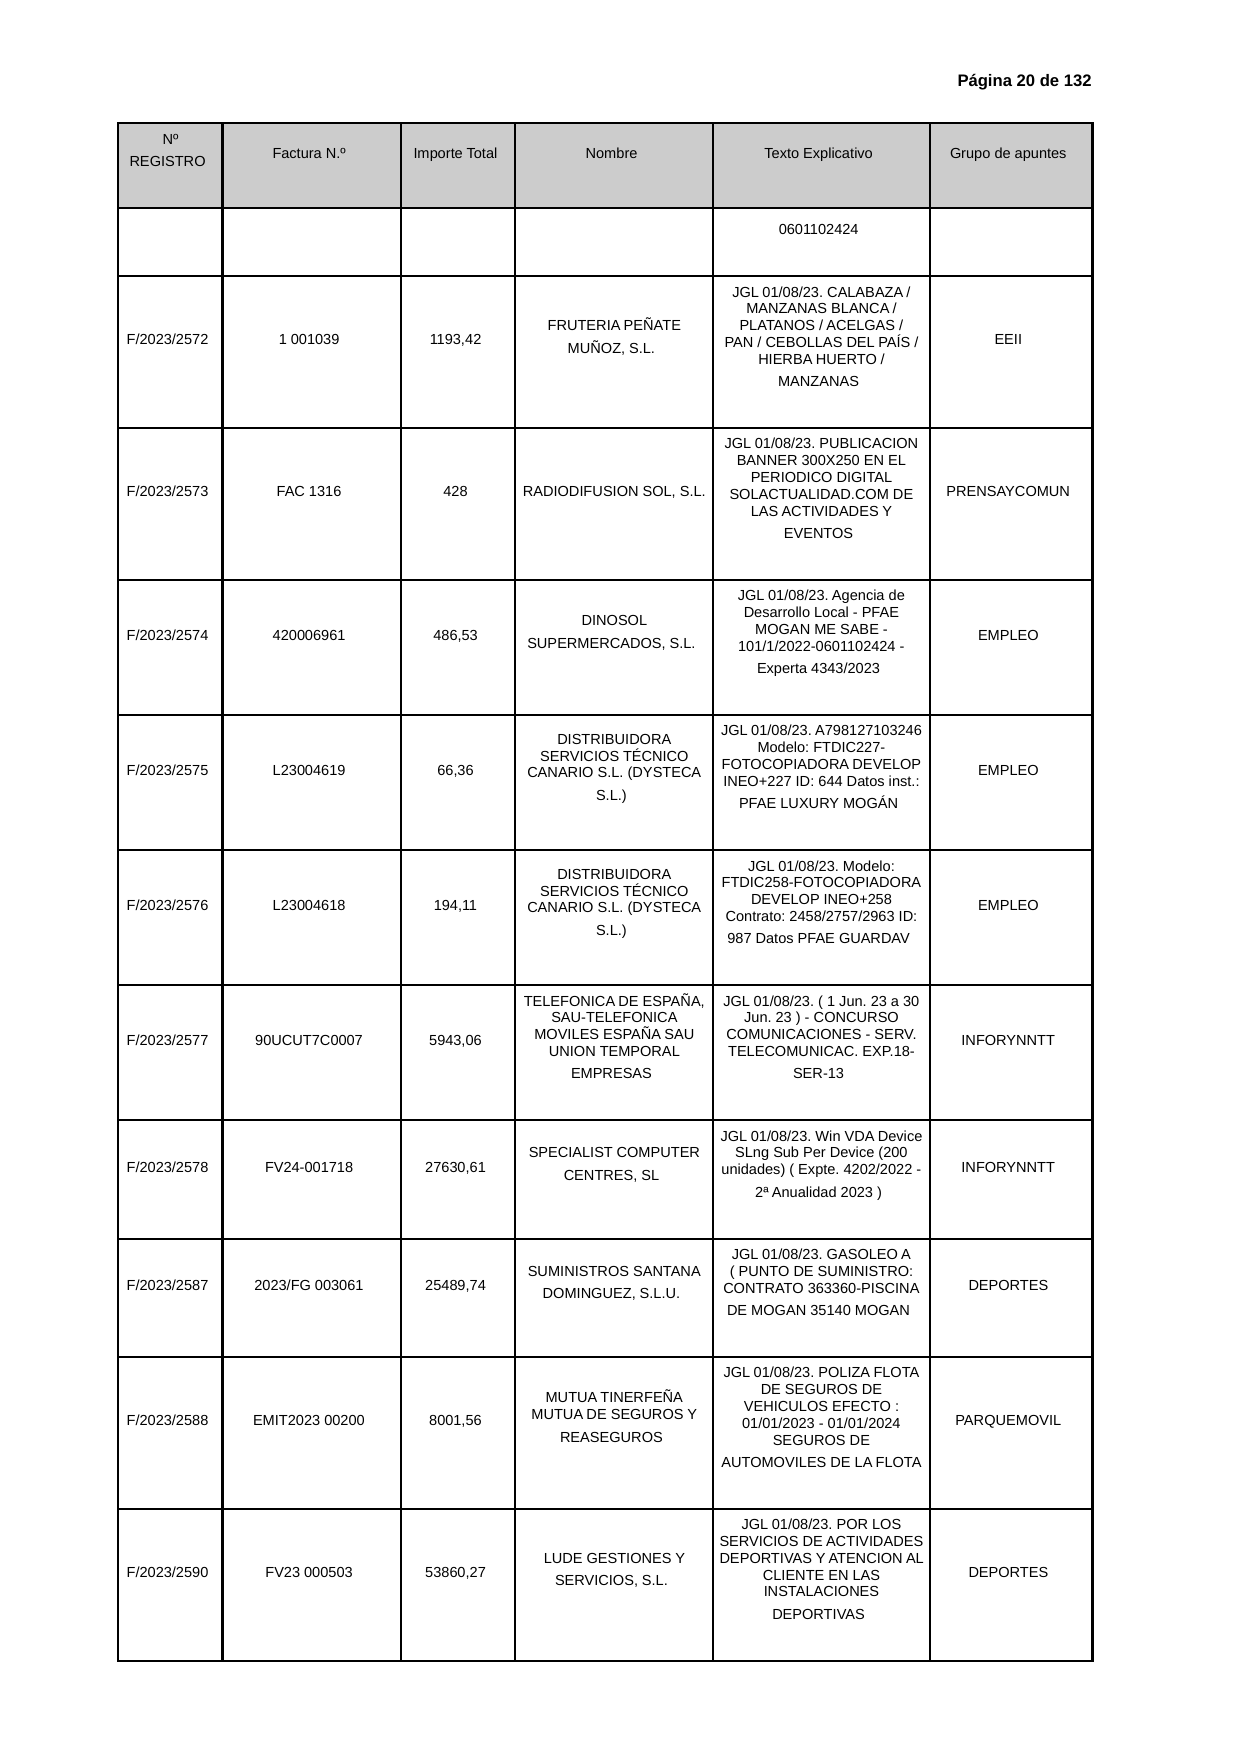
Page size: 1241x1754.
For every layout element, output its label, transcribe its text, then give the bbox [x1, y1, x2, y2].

table_cell LUDE GESTIONES Y SERVICIOS, S.L. [516, 1510, 712, 1659]
table_cell 1193,42 [402, 277, 514, 427]
table_cell [119, 209, 221, 275]
table_cell F/2023/2577 [119, 986, 221, 1119]
table_cell 428 [402, 429, 514, 579]
table_cell F/2023/2588 [119, 1358, 221, 1508]
table_cell F/2023/2590 [119, 1510, 221, 1659]
table_cell F/2023/2575 [119, 716, 221, 849]
table_cell [931, 209, 1091, 275]
table_cell 8001,56 [402, 1358, 514, 1508]
table_cell L23004618 [224, 851, 400, 984]
table_cell L23004619 [224, 716, 400, 849]
table_cell 53860,27 [402, 1510, 514, 1659]
table_cell JGL 01/08/23. CALABAZA / MANZANAS BLANCA / PLATANOS / ACELGAS / PAN / CEBOLLAS DEL PAÍS / HIERBA HUERTO / MANZANAS [714, 277, 929, 427]
table_cell [224, 209, 400, 275]
table_cell EMIT2023 00200 [224, 1358, 400, 1508]
table_cell FV24-001718 [224, 1121, 400, 1237]
table_cell SUMINISTROS SANTANA DOMINGUEZ, S.L.U. [516, 1240, 712, 1356]
table_cell DISTRIBUIDORA SERVICIOS TÉCNICO CANARIO S.L. (DYSTECA S.L.) [516, 851, 712, 984]
table_cell PRENSAYCOMUN [931, 429, 1091, 579]
table_cell 0601102424 [714, 209, 929, 275]
table_cell SPECIALIST COMPUTER CENTRES, SL [516, 1121, 712, 1237]
table_header Nombre [516, 124, 712, 207]
table_cell FRUTERIA PEÑATE MUÑOZ, S.L. [516, 277, 712, 427]
table_cell JGL 01/08/23. ( 1 Jun. 23 a 30 Jun. 23 ) - CONCURSO COMUNICACIONES - SERV. TELECOMUNICAC. EXP.18-SER-13 [714, 986, 929, 1119]
table_cell 1 001039 [224, 277, 400, 427]
table_cell TELEFONICA DE ESPAÑA, SAU-TELEFONICA MOVILES ESPAÑA SAU UNION TEMPORAL EMPRESAS [516, 986, 712, 1119]
table_cell JGL 01/08/23. Agencia de Desarrollo Local - PFAE MOGAN ME SABE - 101/1/2022-0601102424 - Experta 4343/2023 [714, 581, 929, 714]
table_cell F/2023/2578 [119, 1121, 221, 1237]
table_cell JGL 01/08/23. A798127103246 Modelo: FTDIC227-FOTOCOPIADORA DEVELOP INEO+227 ID: 644 Datos inst.: PFAE LUXURY MOGÁN [714, 716, 929, 849]
table_cell JGL 01/08/23. POR LOS SERVICIOS DE ACTIVIDADES DEPORTIVAS Y ATENCION AL CLIENTE EN LAS INSTALACIONES DEPORTIVAS [714, 1510, 929, 1659]
table_cell EMPLEO [931, 716, 1091, 849]
table_cell DEPORTES [931, 1510, 1091, 1659]
table_header Nº REGISTRO [119, 124, 221, 207]
table_header Texto Explicativo [714, 124, 929, 207]
table_cell [402, 209, 514, 275]
table_cell RADIODIFUSION SOL, S.L. [516, 429, 712, 579]
table_cell MUTUA TINERFEÑA MUTUA DE SEGUROS Y REASEGUROS [516, 1358, 712, 1508]
table_cell JGL 01/08/23. PUBLICACION BANNER 300X250 EN EL PERIODICO DIGITAL SOLACTUALIDAD.COM DE LAS ACTIVIDADES Y EVENTOS [714, 429, 929, 579]
table_cell F/2023/2587 [119, 1240, 221, 1356]
table_header Grupo de apuntes [931, 124, 1091, 207]
table_cell FV23 000503 [224, 1510, 400, 1659]
table_cell [516, 209, 712, 275]
table_cell JGL 01/08/23. Modelo: FTDIC258-FOTOCOPIADORA DEVELOP INEO+258 Contrato: 2458/2757/2963 ID: 987 Datos PFAE GUARDAV [714, 851, 929, 984]
table_cell EMPLEO [931, 581, 1091, 714]
table_cell JGL 01/08/23. GASOLEO A ( PUNTO DE SUMINISTRO: CONTRATO 363360-PISCINA DE MOGAN 35140 MOGAN [714, 1240, 929, 1356]
table_header Factura N.º [224, 124, 400, 207]
table_header Importe Total [402, 124, 514, 207]
table_cell 5943,06 [402, 986, 514, 1119]
table_cell FAC 1316 [224, 429, 400, 579]
table_cell DISTRIBUIDORA SERVICIOS TÉCNICO CANARIO S.L. (DYSTECA S.L.) [516, 716, 712, 849]
table_cell DINOSOL SUPERMERCADOS, S.L. [516, 581, 712, 714]
table_cell 25489,74 [402, 1240, 514, 1356]
table_cell 66,36 [402, 716, 514, 849]
table_cell F/2023/2574 [119, 581, 221, 714]
table_cell 90UCUT7C0007 [224, 986, 400, 1119]
table_cell F/2023/2572 [119, 277, 221, 427]
table_cell PARQUEMOVIL [931, 1358, 1091, 1508]
table_cell EEII [931, 277, 1091, 427]
table_cell 194,11 [402, 851, 514, 984]
table_cell 2023/FG 003061 [224, 1240, 400, 1356]
table_cell F/2023/2573 [119, 429, 221, 579]
table_cell 486,53 [402, 581, 514, 714]
table_cell 27630,61 [402, 1121, 514, 1237]
table_cell F/2023/2576 [119, 851, 221, 984]
table_cell 420006961 [224, 581, 400, 714]
table_cell JGL 01/08/23. Win VDA Device SLng Sub Per Device (200 unidades) ( Expte. 4202/2022 - 2ª Anualidad 2023 ) [714, 1121, 929, 1237]
table_cell DEPORTES [931, 1240, 1091, 1356]
table_cell EMPLEO [931, 851, 1091, 984]
table_cell INFORYNNTT [931, 1121, 1091, 1237]
table_cell JGL 01/08/23. POLIZA FLOTA DE SEGUROS DE VEHICULOS EFECTO : 01/01/2023 - 01/01/2024 SEGUROS DE AUTOMOVILES DE LA FLOTA [714, 1358, 929, 1508]
table_cell INFORYNNTT [931, 986, 1091, 1119]
